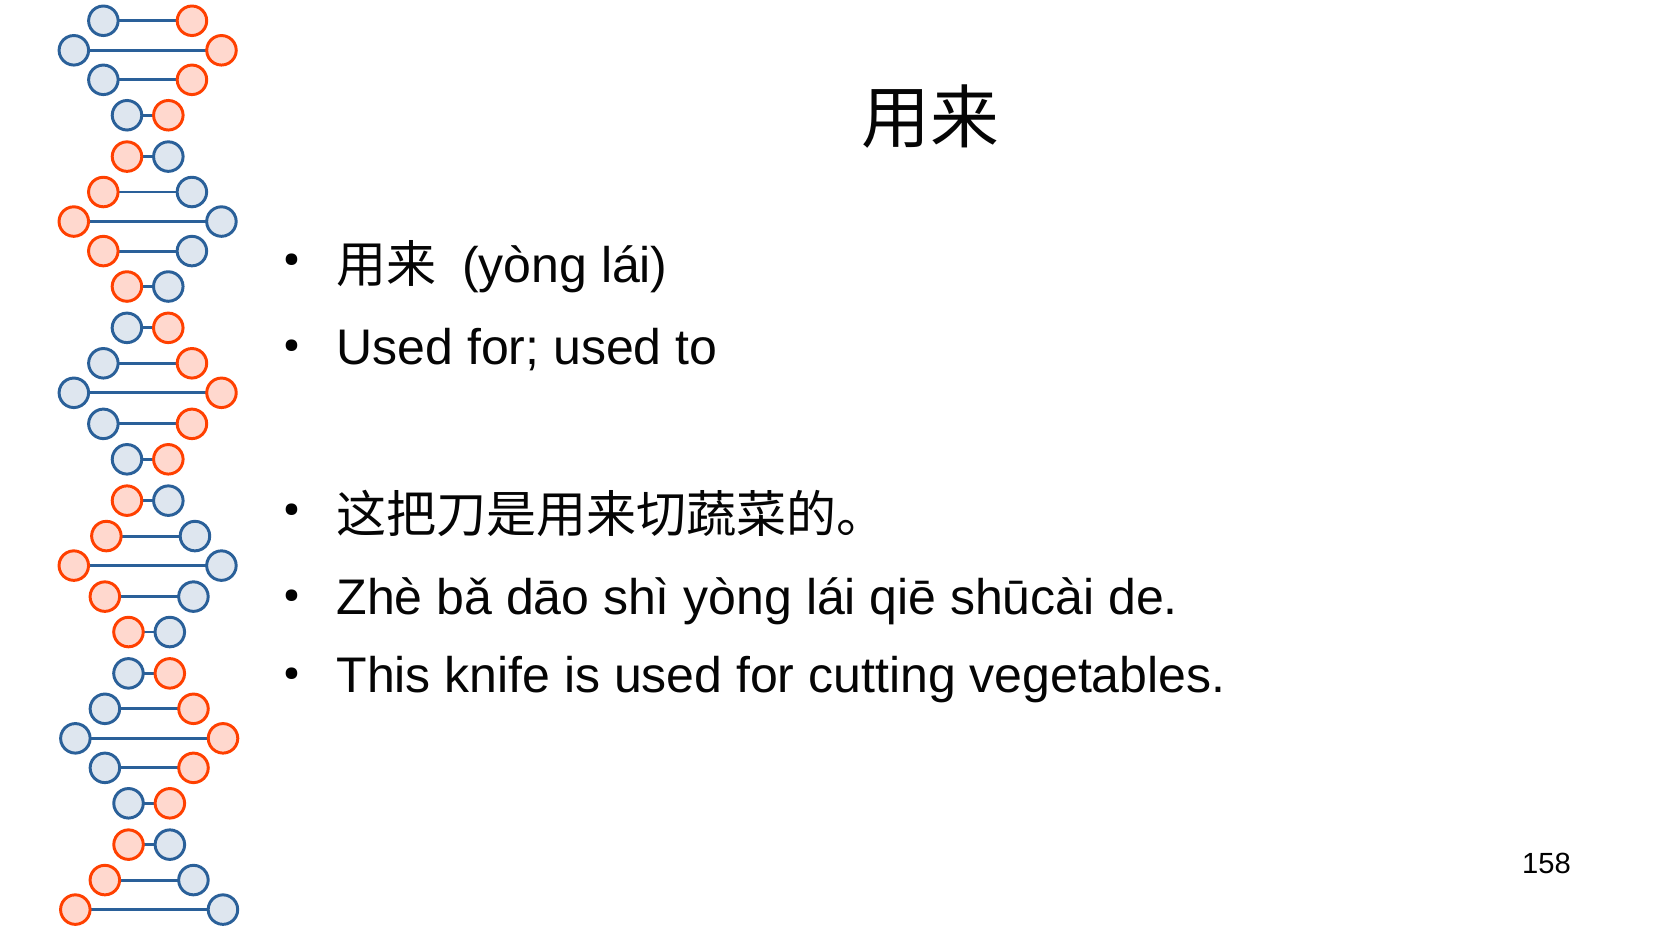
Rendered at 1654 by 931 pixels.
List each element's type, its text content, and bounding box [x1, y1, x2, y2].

title 用来 [265, 35, 1595, 189]
list 用来 (yòng lái) Used for; used to 这把刀是用来切蔬菜的。 Zhè bǎ dāo shì yòng lái qiē shūcài de. This knife is used for cutting vegetables. [265, 224, 1595, 764]
